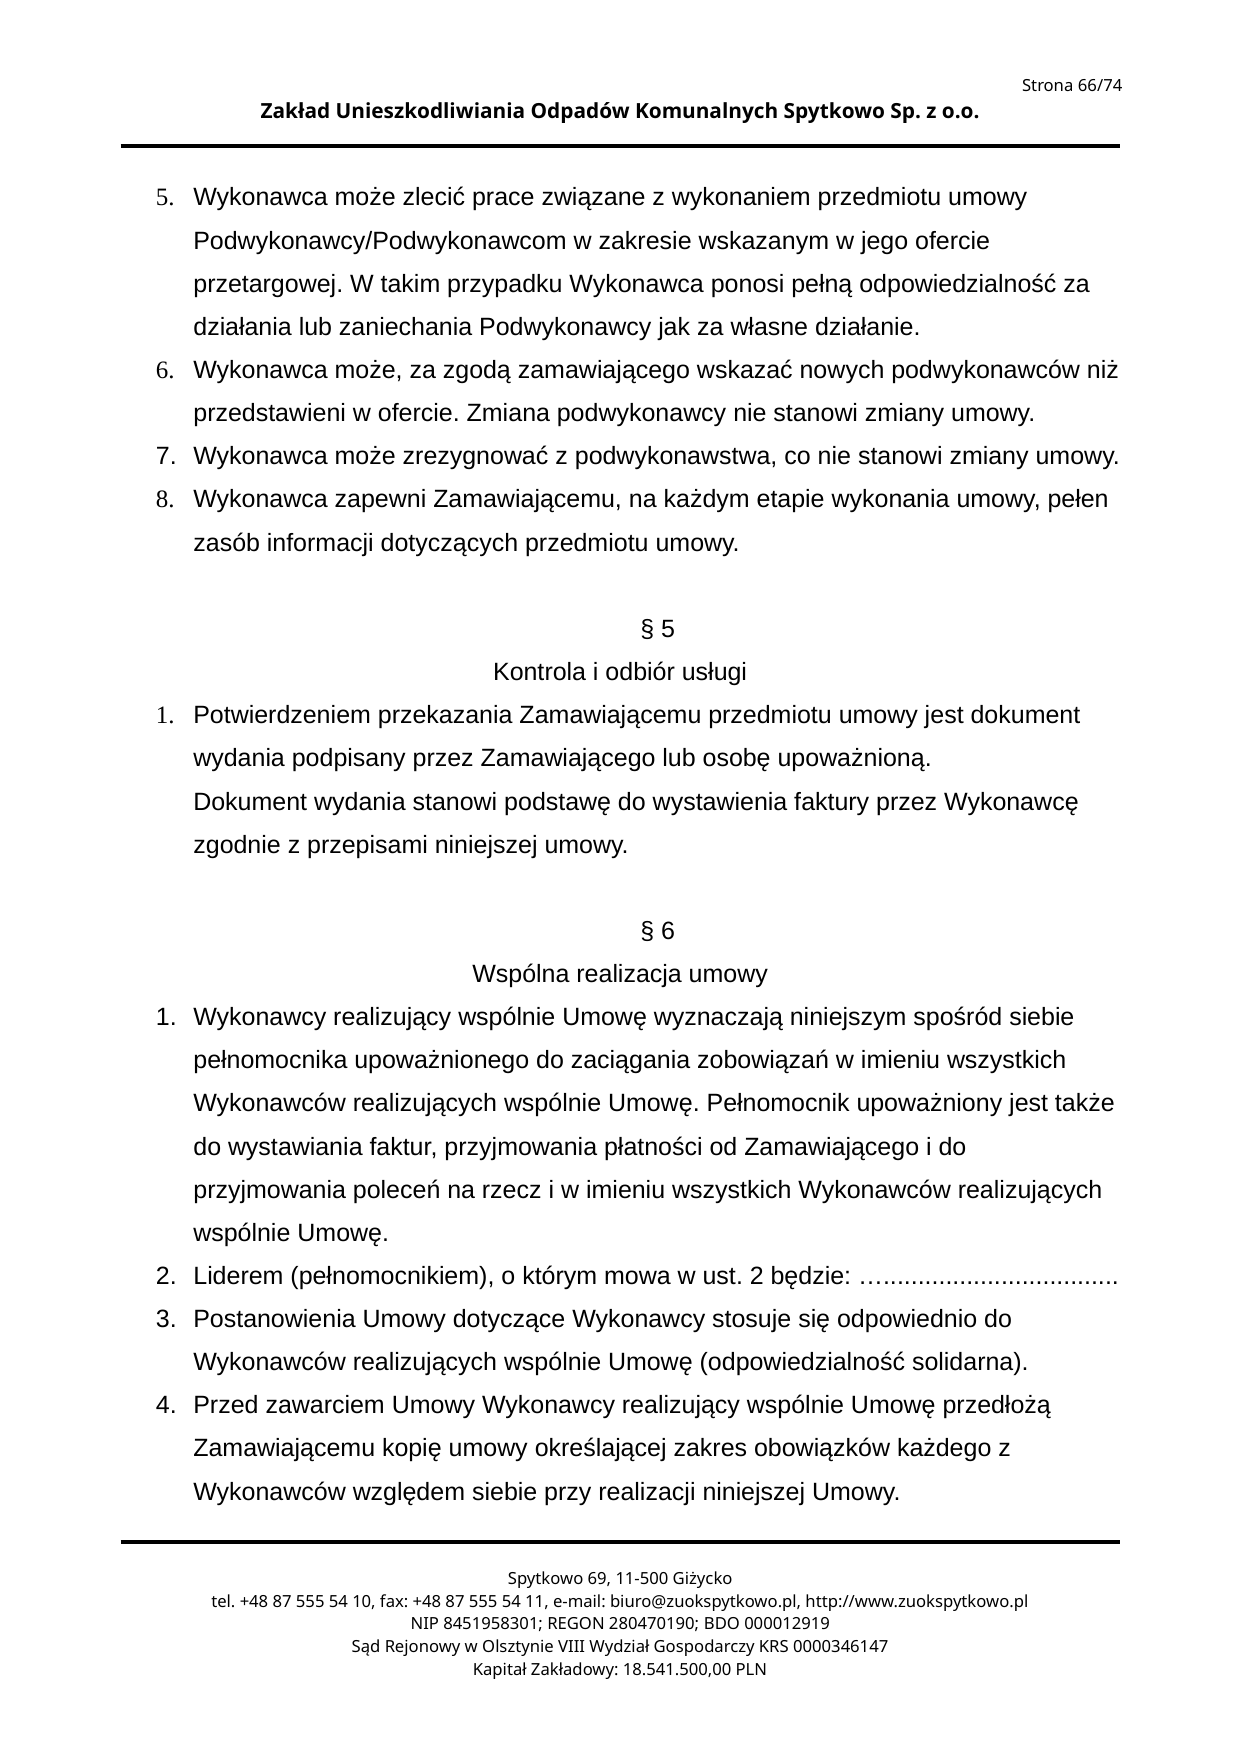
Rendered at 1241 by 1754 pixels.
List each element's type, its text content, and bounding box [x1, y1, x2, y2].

list Liderem (pełnomocnikiem), o którym mowa w ust. 2 będzie: ….................................. [156, 1261, 1122, 1290]
list Potwierdzeniem przekazania Zamawiającemu przedmiotu umowy jest dokument wydania podpisany przez Zamawiającego lub osobę upoważnioną. [156, 700, 1122, 772]
list Wykonawca może zrezygnować z podwykonawstwa, co nie stanowi zmiany umowy. [156, 441, 1122, 470]
list Wykonawca może zlecić prace związane z wykonaniem przedmiotu umowy Podwykonawcy/Podwykonawcom w zakresie wskazanym w jego ofercie przetargowej. W takim przypadku Wykonawca ponosi pełną odpowiedzialność za działania lub zaniechania Podwykonawcy jak za własne działanie. [156, 182, 1122, 341]
list Wykonawcy realizujący wspólnie Umowę wyznaczają niniejszym spośród siebie pełnomocnika upoważnionego do zaciągania zobowiązań w imieniu wszystkich Wykonawców realizujących wspólnie Umowę. Pełnomocnik upoważniony jest także do wystawiania faktur, przyjmowania płatności od Zamawiającego i do przyjmowania poleceń na rzecz i w imieniu wszystkich Wykonawców realizujących wspólnie Umowę. [156, 1002, 1122, 1247]
text § 5 [193, 571, 1122, 643]
list Postanowienia Umowy dotyczące Wykonawcy stosuje się odpowiednio do Wykonawców realizujących wspólnie Umowę (odpowiedzialność solidarna). [156, 1304, 1122, 1376]
text Wspólna realizacja umowy [118, 959, 1122, 988]
list Wykonawca zapewni Zamawiającemu, na każdym etapie wykonania umowy, pełen zasób informacji dotyczących przedmiotu umowy. [156, 484, 1122, 556]
list Wykonawca może, za zgodą zamawiającego wskazać nowych podwykonawców niż przedstawieni w ofercie. Zmiana podwykonawcy nie stanowi zmiany umowy. [156, 355, 1122, 427]
text § 6 [193, 916, 1122, 945]
list Przed zawarciem Umowy Wykonawcy realizujący wspólnie Umowę przedłożą Zamawiającemu kopię umowy określającej zakres obowiązków każdego z Wykonawców względem siebie przy realizacji niniejszej Umowy. [156, 1390, 1122, 1505]
text Dokument wydania stanowi podstawę do wystawienia faktury przez Wykonawcę zgodnie z przepisami niniejszej umowy. [193, 787, 1122, 858]
text Kontrola i odbiór usługi [118, 657, 1122, 686]
